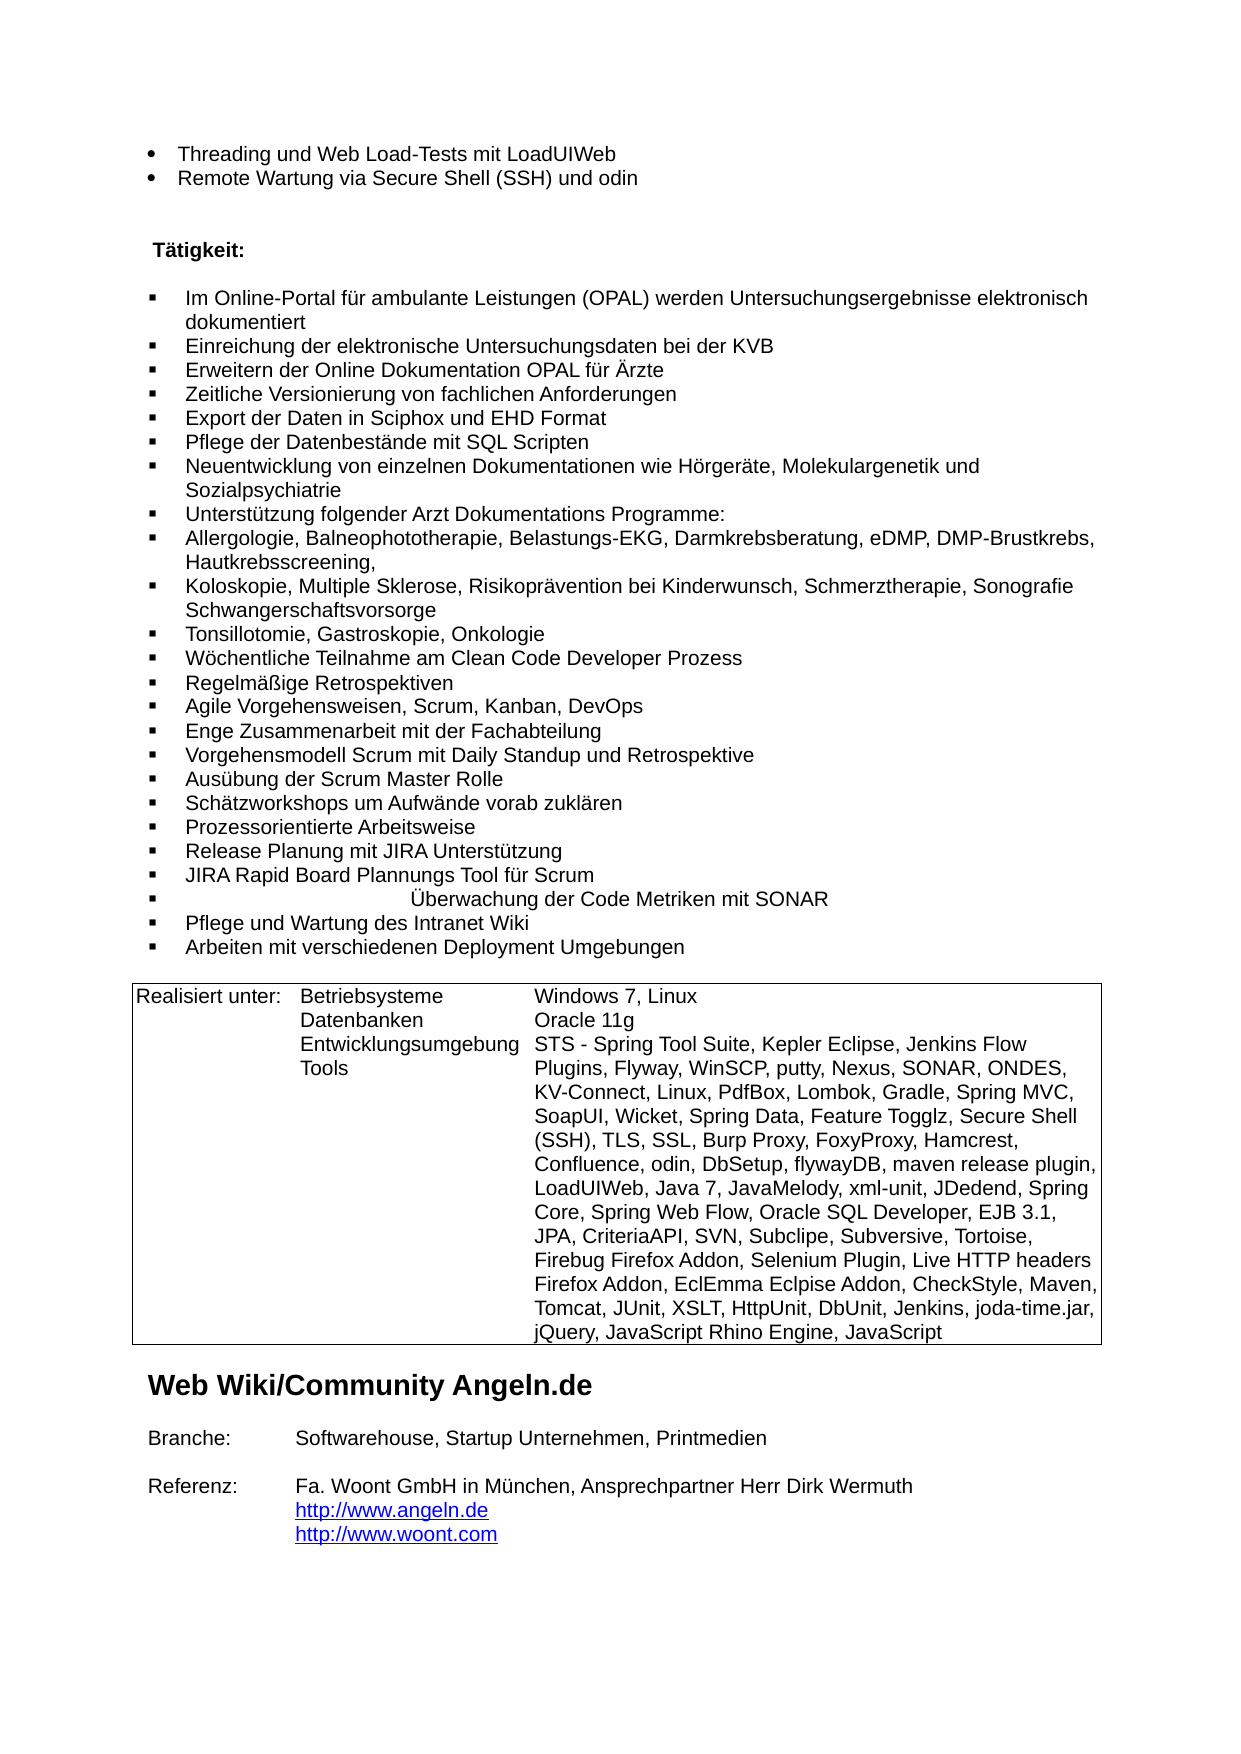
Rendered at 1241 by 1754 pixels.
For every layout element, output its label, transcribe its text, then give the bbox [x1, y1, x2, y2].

list Export der Daten in Sciphox und EHD Format [148, 406, 1110, 430]
list Unterstützung folgender Arzt Dokumentations Programme: [148, 502, 1110, 526]
list Release Planung mit JIRA Unterstützung [148, 839, 1110, 863]
list Zeitliche Versionierung von fachlichen Anforderungen [148, 382, 1110, 406]
list Einreichung der elektronische Untersuchungsdaten bei der KVB [148, 334, 1110, 358]
list Erweitern der Online Dokumentation OPAL für Ärzte [148, 358, 1110, 382]
list Allergologie, Balneophototherapie, Belastungs-EKG, Darmkrebsberatung, eDMP, DMP-Brustkrebs, Hautkrebsscreening, [148, 526, 1110, 574]
list Enge Zusammenarbeit mit der Fachabteilung [148, 718, 1110, 742]
list Threading und Web Load-Tests mit LoadUIWeb [148, 142, 1110, 166]
table_header Windows 7, Linux Oracle 11g [531, 984, 1101, 1032]
list Im Online-Portal für ambulante Leistungen (OPAL) werden Untersuchungsergebnisse elektronisch dokumentiert [148, 286, 1110, 334]
text Tätigkeit: [152, 238, 1110, 262]
list Pflege der Datenbestände mit SQL Scripten [148, 430, 1110, 454]
list Koloskopie, Multiple Sklerose, Risikoprävention bei Kinderwunsch, Schmerztherapie, Sonografie Schwangerschaftsvorsorge [148, 574, 1110, 622]
list Remote Wartung via Secure Shell (SSH) und odin [148, 166, 1110, 190]
text http://www.angeln.de [221, 1498, 1110, 1522]
list Vorgehensmodell Scrum mit Daily Standup und Retrospektive [148, 742, 1110, 767]
list Agile Vorgehensweisen, Scrum, Kanban, DevOps [148, 694, 1110, 718]
list Tonsillotomie, Gastroskopie, Onkologie [148, 622, 1110, 646]
table_header Betriebsysteme Datenbanken [297, 984, 531, 1032]
list Regelmäßige Retrospektiven [148, 670, 1110, 694]
table_header Realisiert unter: [133, 984, 297, 1032]
list Schätzworkshops um Aufwände vorab zuklären [148, 791, 1110, 815]
table_cell STS - Spring Tool Suite, Kepler Eclipse, Jenkins Flow Plugins, Flyway, WinSCP, putty, Nexus, SONAR, ONDES, KV-Connect, Linux, PdfBox, Lombok, Gradle, Spring MVC, SoapUI, Wicket, Spring Data, Feature Togglz, Secure Shell (SSH), TLS, SSL, Burp Proxy, FoxyProxy, Hamcrest, Confluence, odin, DbSetup, flywayDB, maven release plugin, LoadUIWeb, Java 7, JavaMelody, xml-unit, JDedend, Spring Core, Spring Web Flow, Oracle SQL Developer, EJB 3.1, JPA, CriteriaAPI, SVN, Subclipe, Subversive, Tortoise, Firebug Firefox Addon, Selenium Plugin, Live HTTP headers Firefox Addon, EclEmma Eclpise Addon, CheckStyle, Maven, Tomcat, JUnit, XSLT, HttpUnit, DbUnit, Jenkins, joda-time.jar, jQuery, JavaScript Rhino Engine, JavaScript [531, 1032, 1101, 1343]
list Neuentwicklung von einzelnen Dokumentationen wie Hörgeräte, Molekulargenetik und Sozialpsychiatrie [148, 454, 1110, 502]
text Branche: Softwarehouse, Startup Unternehmen, Printmedien [148, 1426, 1110, 1450]
list Ausübung der Scrum Master Rolle [148, 767, 1110, 791]
list Prozessorientierte Arbeitsweise [148, 815, 1110, 839]
list Wöchentliche Teilnahme am Clean Code Developer Prozess [148, 646, 1110, 670]
list Überwachung der Code Metriken mit SONAR [148, 887, 1110, 911]
list Arbeiten mit verschiedenen Deployment Umgebungen [148, 935, 1110, 959]
table_cell [133, 1032, 297, 1343]
list JIRA Rapid Board Plannungs Tool für Scrum [148, 863, 1110, 887]
list Pflege und Wartung des Intranet Wiki [148, 911, 1110, 935]
text Web Wiki/Community Angeln.de [148, 1368, 1110, 1402]
text Referenz: Fa. Woont GmbH in München, Ansprechpartner Herr Dirk Wermuth [148, 1474, 1110, 1498]
table_cell Entwicklungsumgebung Tools [297, 1032, 531, 1343]
text http://www.woont.com [221, 1522, 1110, 1546]
